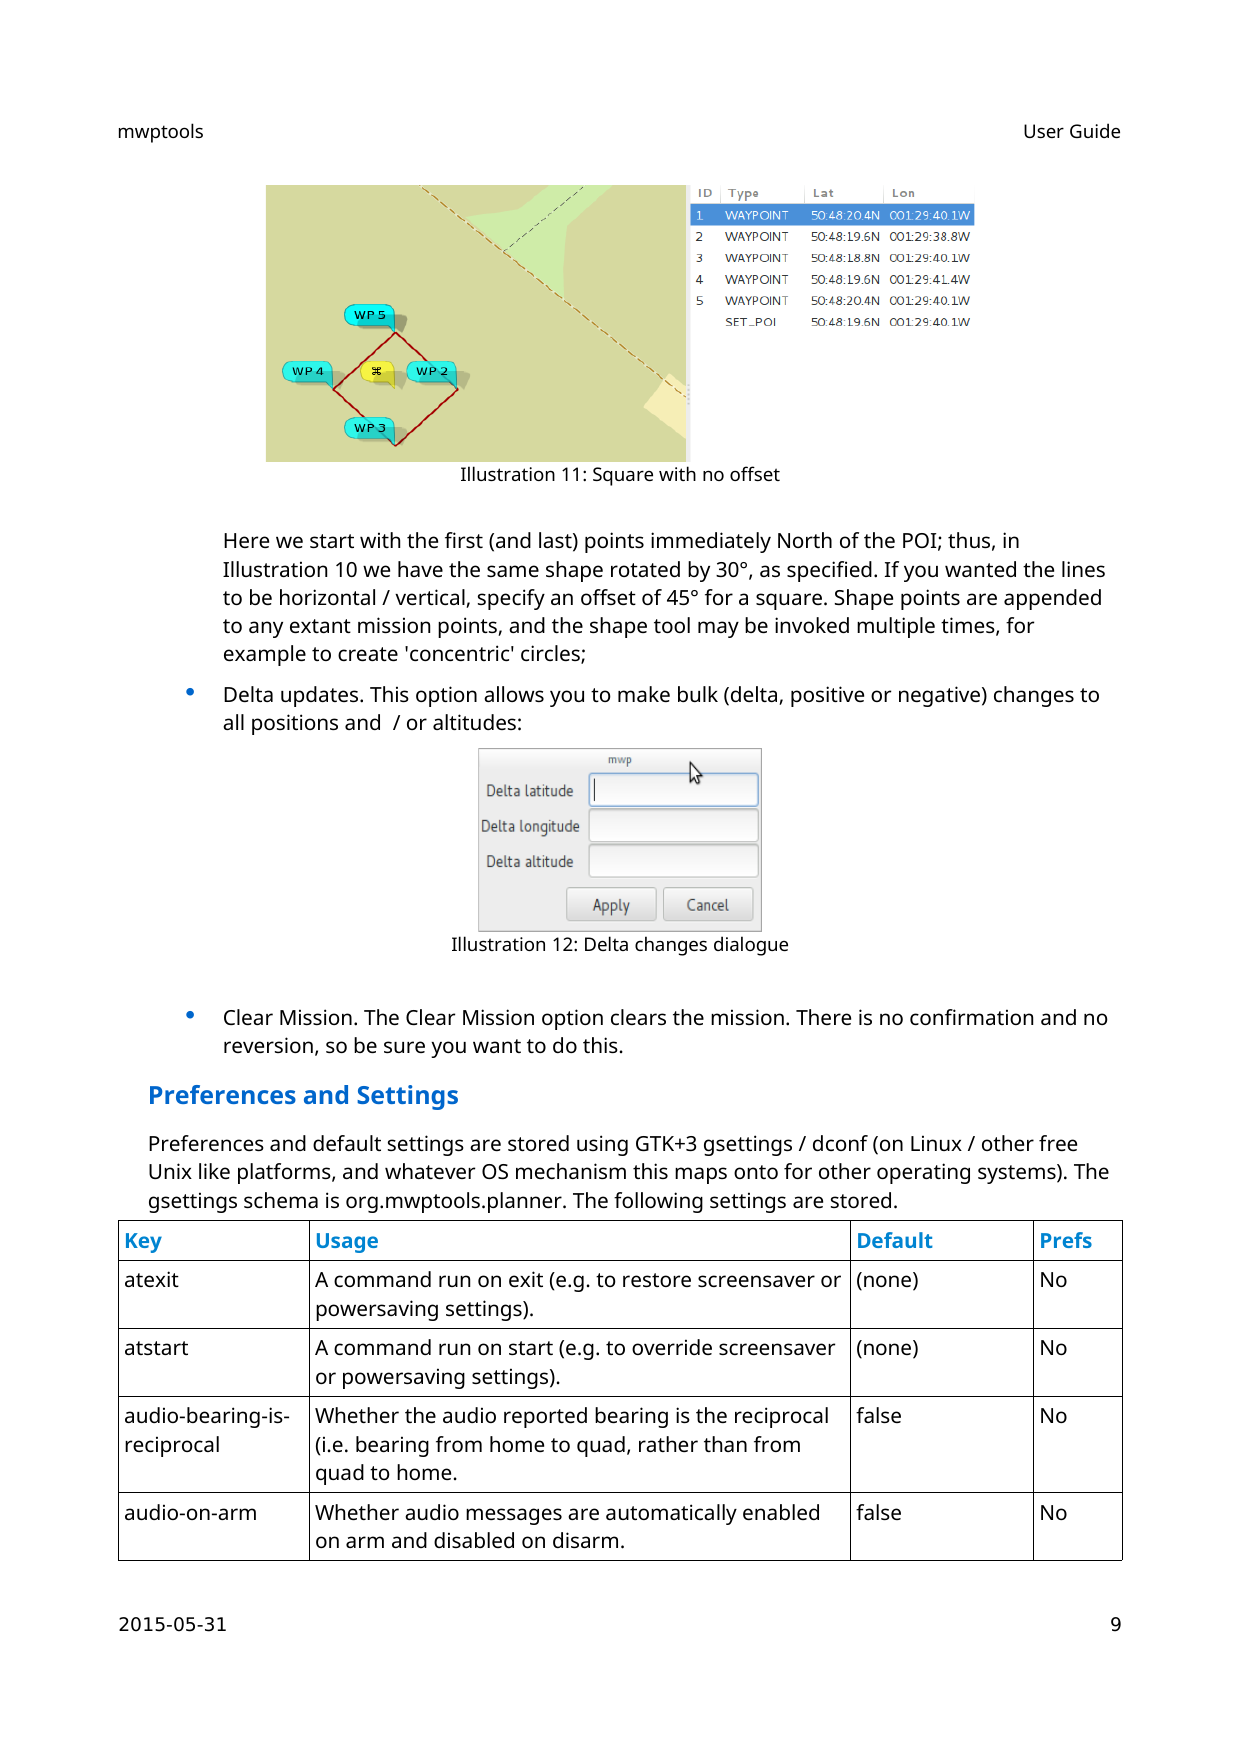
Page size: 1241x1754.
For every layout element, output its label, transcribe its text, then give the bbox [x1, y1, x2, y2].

table_header Prefs [1034, 1221, 1122, 1260]
table_cell false [851, 1493, 1033, 1560]
table_cell No [1034, 1493, 1122, 1560]
list Clear Mission. The Clear Mission option clears the mission. There is no confirmation and no reversion, so be sure you want to do this. [185, 1003, 1122, 1060]
table_cell atexit [119, 1261, 309, 1328]
picture [265, 185, 975, 462]
subtitle Preferences and Settings [148, 1078, 1122, 1112]
text Illustration 11: Square with no offset [266, 462, 974, 487]
table_cell No [1034, 1261, 1122, 1328]
text Here we start with the first (and last) points immediately North of the POI; thus, in Illustration 10 we have the same shape rotated by 30°, as specified. If you wanted the lines to be horizontal / vertical, specify an offset of 45° for a square. Shape points are appended to any extant mission points, and the shape tool may be invoked multiple times, for example to create 'concentric' circles; [223, 527, 1122, 668]
table_header Default [851, 1221, 1033, 1260]
table_header Usage [310, 1221, 850, 1260]
text Preferences and default settings are stored using GTK+3 gsettings / dconf (on Linux / other free Unix like platforms, and whatever OS mechanism this maps onto for other operating systems). The gsettings schema is org.mwptools.planner. The following settings are stored. [148, 1129, 1122, 1214]
table_cell Whether the audio reported bearing is the reciprocal (i.e. bearing from home to quad, rather than from quad to home. [310, 1397, 850, 1492]
table_cell false [851, 1397, 1033, 1492]
table_cell No [1034, 1329, 1122, 1396]
table_cell (none) [851, 1329, 1033, 1396]
table_cell audio-on-arm [119, 1493, 309, 1560]
table_cell No [1034, 1397, 1122, 1492]
picture [478, 748, 762, 932]
table_cell audio-bearing-is-reciprocal [119, 1397, 309, 1492]
table_cell Whether audio messages are automatically enabled on arm and disabled on disarm. [310, 1493, 850, 1560]
table_cell (none) [851, 1261, 1033, 1328]
table_cell A command run on exit (e.g. to restore screensaver or powersaving settings). [310, 1261, 850, 1328]
table_cell atstart [119, 1329, 309, 1396]
text Illustration 12: Delta changes dialogue [411, 748, 829, 957]
table_header Key [119, 1221, 309, 1260]
table_cell A command run on start (e.g. to override screensaver or powersaving settings). [310, 1329, 850, 1396]
list Delta updates. This option allows you to make bulk (delta, positive or negative) changes to all positions and / or altitudes: [185, 680, 1122, 736]
